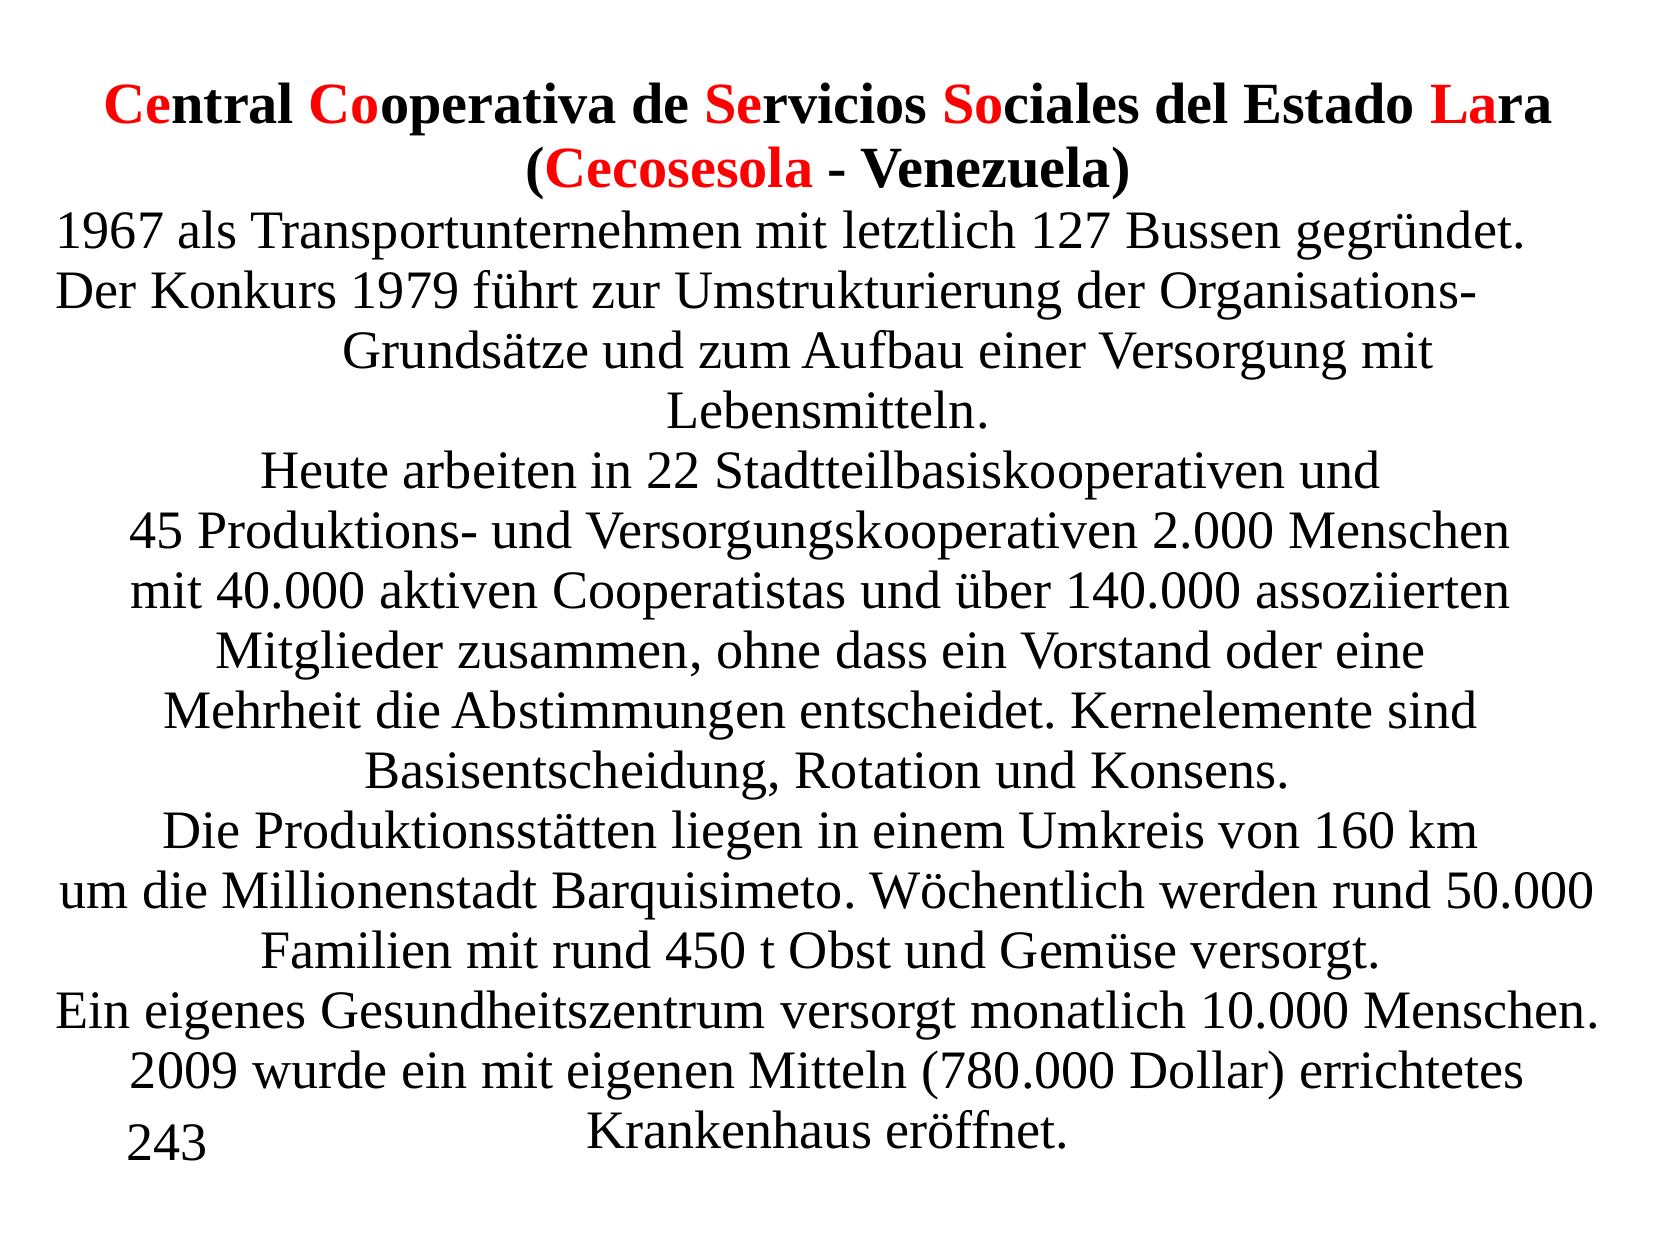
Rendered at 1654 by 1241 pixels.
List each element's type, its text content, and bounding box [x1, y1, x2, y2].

text_box [0, 1104, 372, 1212]
text_box Central Cooperativa de Servicios Sociales del Estado Lara (Cecosesola - Venezuela) 1967 als Transportunternehmen mit letztlich 127 Bussen gegründet. Der Konkurs 1979 führt zur Umstrukturierung der Organisations- Grundsätze und zum Aufbau einer Versorgung mit Lebensmitteln. Heute arbeiten in 22 Stadtteilbasiskooperativen und 45 Produktions- und Versorgungskooperativen 2.000 Menschen mit 40.000 aktiven Cooperatistas und über 140.000 assoziierten Mitglieder zusammen, ohne dass ein Vorstand oder eine Mehrheit die Abstimmungen entscheidet. Kernelemente sind Basisentscheidung, Rotation und Konsens. Die Produktionsstätten liegen in einem Umkreis von 160 km um die Millionenstadt Barquisimeto. Wöchentlich werden rund 50.000 Familien mit rund 450 t Obst und Gemüse versorgt. Ein eigenes Gesundheitszentrum versorgt monatlich 10.000 Menschen. 2009 wurde ein mit eigenen Mitteln (780.000 Dollar) errichtetes Krankenhaus eröffnet. [40, 64, 1616, 1193]
